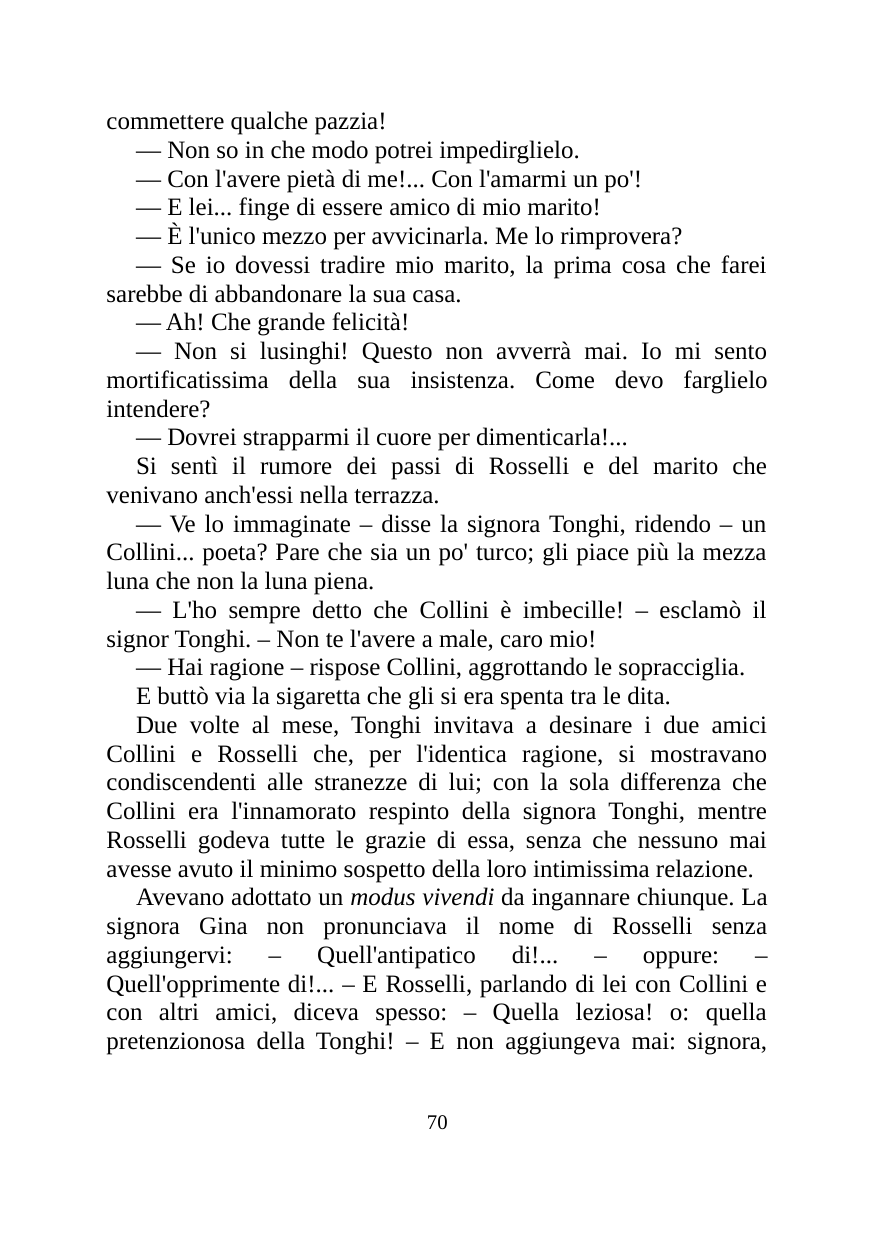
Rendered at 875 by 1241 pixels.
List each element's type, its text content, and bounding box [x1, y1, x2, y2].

text — Hai ragione – rispose Collini, aggrottando le sopracciglia. [106, 652, 768, 681]
text — L'ho sempre detto che Collini è imbecille! – esclamò il signor Tonghi. – Non te l'avere a male, caro mio! [106, 595, 768, 652]
text commettere qualche pazzia! [106, 106, 768, 135]
text — È l'unico mezzo per avvicinarla. Me lo rimprovera? [106, 221, 768, 250]
text Si sentì il rumore dei passi di Rosselli e del marito che venivano anch'essi nella terrazza. [106, 451, 768, 509]
text — Con l'avere pietà di me!... Con l'amarmi un po'! [106, 164, 768, 192]
text — Dovrei strapparmi il cuore per dimenticarla!... [106, 422, 768, 451]
text — Non so in che modo potrei impedirglielo. [106, 135, 768, 164]
text Avevano adottato un modus vivendi da ingannare chiunque. La signora Gina non pronunciava il nome di Rosselli senza aggiungervi: – Quell'antipatico di!... – oppure: – Quell'opprimente di!... – E Rosselli, parlando di lei con Collini e con altri amici, diceva spesso: – Quella leziosa! o: quella pretenzionosa della Tonghi! – E non aggiungeva mai: signora, [106, 882, 768, 1055]
text E buttò via la sigaretta che gli si era spenta tra le dita. [106, 681, 768, 710]
text — Se io dovessi tradire mio marito, la prima cosa che farei sarebbe di abbandonare la sua casa. [106, 250, 768, 307]
text — Non si lusinghi! Questo non avverrà mai. Io mi sento mortificatissima della sua insistenza. Come devo farglielo intendere? [106, 336, 768, 422]
text — Ve lo immaginate – disse la signora Tonghi, ridendo – un Collini... poeta? Pare che sia un po' turco; gli piace più la mezza luna che non la luna piena. [106, 509, 768, 595]
text — Ah! Che grande felicità! [106, 307, 768, 336]
text — E lei... finge di essere amico di mio marito! [106, 192, 768, 221]
text Due volte al mese, Tonghi invitava a desinare i due amici Collini e Rosselli che, per l'identica ragione, si mostravano condiscendenti alle stranezze di lui; con la sola differenza che Collini era l'innamorato respinto della signora Tonghi, mentre Rosselli godeva tutte le grazie di essa, senza che nessuno mai avesse avuto il minimo sospetto della loro intimissima relazione. [106, 710, 768, 882]
